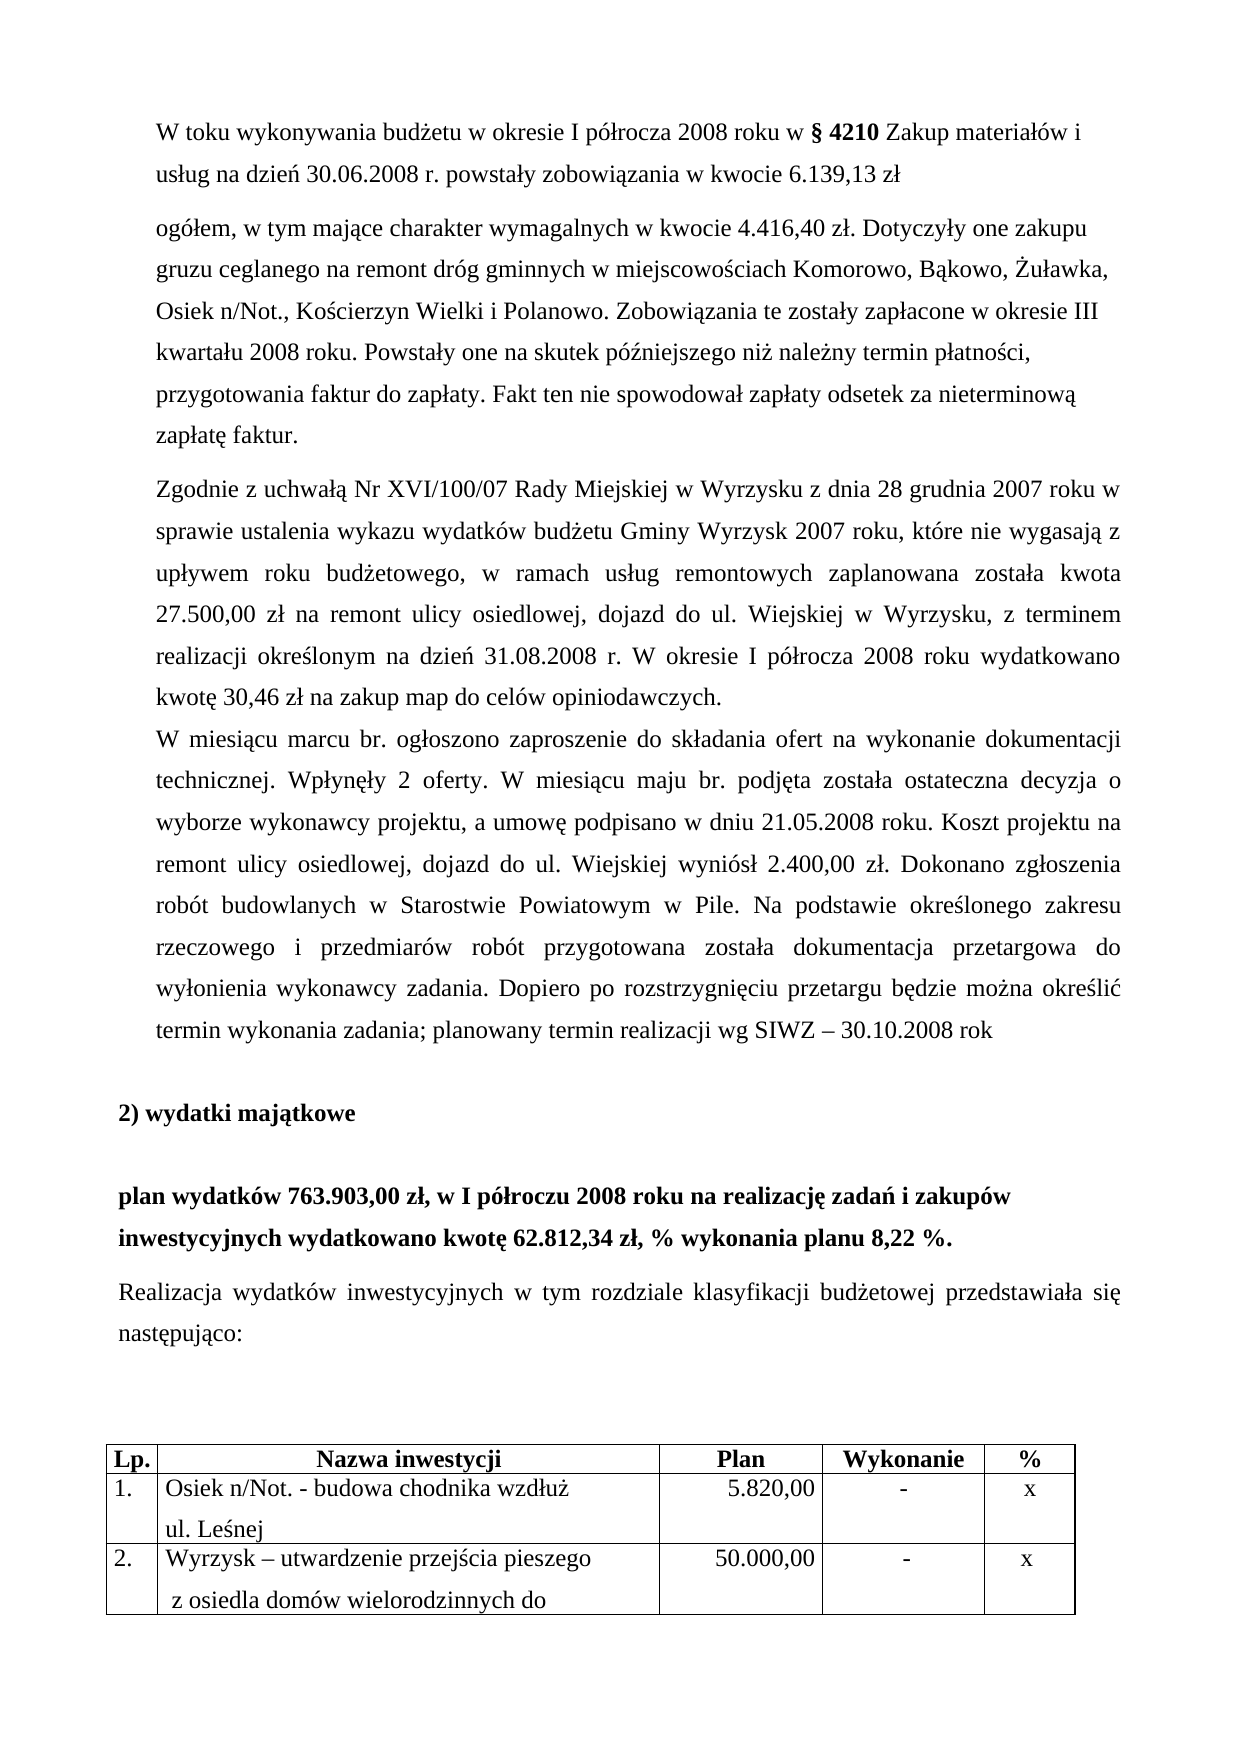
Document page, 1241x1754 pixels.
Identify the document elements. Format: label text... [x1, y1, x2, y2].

text Realizacja wydatków inwestycyjnych w tym rozdziale klasyfikacji budżetowej przedstawiała się następująco: [118, 1278, 1122, 1347]
table_header Wykonanie [823, 1445, 984, 1473]
table_cell Wyrzysk – utwardzenie przejścia pieszego z osiedla domów wielorodzinnych do [158, 1544, 659, 1613]
table_cell x [985, 1544, 1074, 1613]
table_header Plan [660, 1445, 822, 1473]
text 2) wydatki majątkowe [118, 1099, 1122, 1127]
table_cell Osiek n/Not. - budowa chodnika wzdłuż ul. Leśnej [158, 1474, 659, 1543]
table_header Lp. [107, 1445, 157, 1473]
table_cell - [823, 1474, 984, 1543]
list Zgodnie z uchwałą Nr XVI/100/07 Rady Miejskiej w Wyrzysku z dnia 28 grudnia 2007 roku w sprawie ustalenia wykazu wydatków budżetu Gminy Wyrzysk 2007 roku, które nie wygasają z upływem roku budżetowego, w ramach usług remontowych zaplanowana została kwota 27.500,00 zł na remont ulicy osiedlowej, dojazd do ul. Wiejskiej w Wyrzysku, z terminem realizacji określonym na dzień 31.08.2008 r. W okresie I półrocza 2008 roku wydatkowano kwotę 30,46 zł na zakup map do celów opiniodawczych. [118, 476, 1122, 711]
table_cell 2. [107, 1544, 157, 1613]
table_header % [985, 1445, 1074, 1473]
table_cell 5.820,00 [660, 1474, 822, 1543]
table_cell 50.000,00 [660, 1544, 822, 1613]
list W toku wykonywania budżetu w okresie I półrocza 2008 roku w § 4210 Zakup materiałów i usług na dzień 30.06.2008 r. powstały zobowiązania w kwocie 6.139,13 zł [118, 118, 1122, 187]
list ogółem, w tym mające charakter wymagalnych w kwocie 4.416,40 zł. Dotyczyły one zakupu gruzu ceglanego na remont dróg gminnych w miejscowościach Komorowo, Bąkowo, Żuławka, Osiek n/Not., Kościerzyn Wielki i Polanowo. Zobowiązania te zostały zapłacone w okresie III kwartału 2008 roku. Powstały one na skutek późniejszego niż należny termin płatności, przygotowania faktur do zapłaty. Fakt ten nie spowodował zapłaty odsetek za nieterminową zapłatę faktur. [118, 214, 1122, 449]
text plan wydatków 763.903,00 zł, w I półroczu 2008 roku na realizację zadań i zakupów inwestycyjnych wydatkowano kwotę 62.812,34 zł, % wykonania planu 8,22 %. [118, 1182, 1122, 1251]
list W miesiącu marcu br. ogłoszono zaproszenie do składania ofert na wykonanie dokumentacji technicznej. Wpłynęły 2 oferty. W miesiącu maju br. podjęta została ostateczna decyzja o wyborze wykonawcy projektu, a umowę podpisano w dniu 21.05.2008 roku. Koszt projektu na remont ulicy osiedlowej, dojazd do ul. Wiejskiej wyniósł 2.400,00 zł. Dokonano zgłoszenia robót budowlanych w Starostwie Powiatowym w Pile. Na podstawie określonego zakresu rzeczowego i przedmiarów robót przygotowana została dokumentacja przetargowa do wyłonienia wykonawcy zadania. Dopiero po rozstrzygnięciu przetargu będzie można określić termin wykonania zadania; planowany termin realizacji wg SIWZ – 30.10.2008 rok [118, 725, 1122, 1044]
table_header Nazwa inwestycji [158, 1445, 659, 1473]
table_cell x [985, 1474, 1074, 1543]
table_cell - [823, 1544, 984, 1613]
table_cell 1. [107, 1474, 157, 1543]
